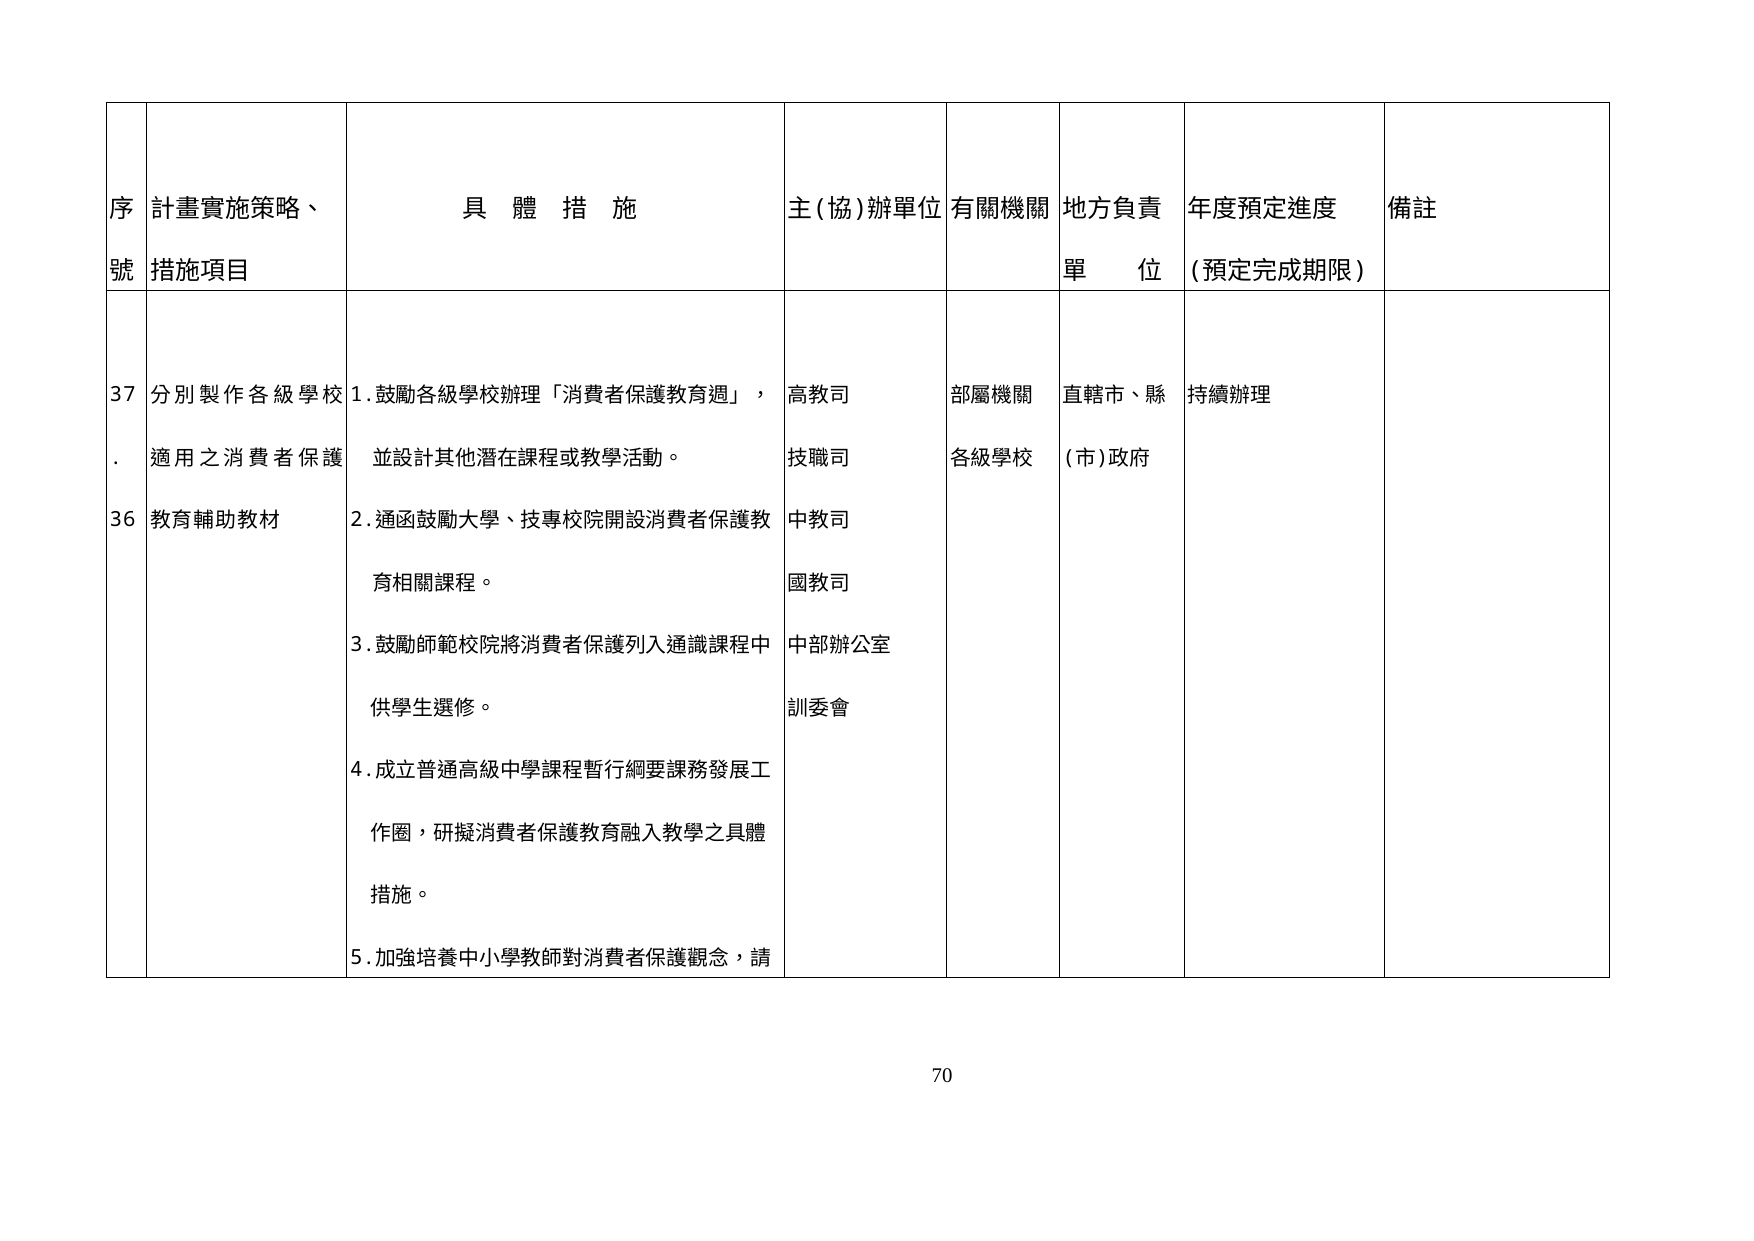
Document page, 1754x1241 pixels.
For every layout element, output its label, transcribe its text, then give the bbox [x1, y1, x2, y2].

table_header 地方負責 單 位 [1060, 103, 1184, 289]
table_cell [1385, 291, 1609, 977]
table_header 序 號 [107, 103, 146, 289]
table_header 主(協)辦單位 [785, 103, 946, 289]
table_cell 高教司 技職司 中教司 國教司 中部辦公室 訓委會 [785, 291, 946, 977]
table_cell 直轄市、縣(市)政府 [1060, 291, 1184, 977]
table_header 年度預定進度 (預定完成期限) [1185, 103, 1384, 289]
table_header 有關機關 [947, 103, 1059, 289]
table_header 備註 [1385, 103, 1609, 289]
table_cell 1.鼓勵各級學校辦理「消費者保護教育週」，並設計其他潛在課程或教學活動。 2.通函鼓勵大學、技專校院開設消費者保護教育相關課程。 3.鼓勵師範校院將消費者保護列入通識課程中供學生選修。 4.成立普通高級中學課程暫行綱要課務發展工作圈，研擬消費者保護教育融入教學之具體措施。 5.加強培養中小學教師對消費者保護觀念，請 [347, 291, 784, 977]
table_cell 部屬機關 各級學校 [947, 291, 1059, 977]
table_cell 36* [107, 291, 146, 977]
table_cell 分別製作各級學校適用之消費者保護教育輔助教材 [147, 291, 346, 977]
table_header 具 體 措 施 [347, 103, 784, 289]
table_header 計畫實施策略、 措施項目 [147, 103, 346, 289]
table_cell 持續辦理 [1185, 291, 1384, 977]
